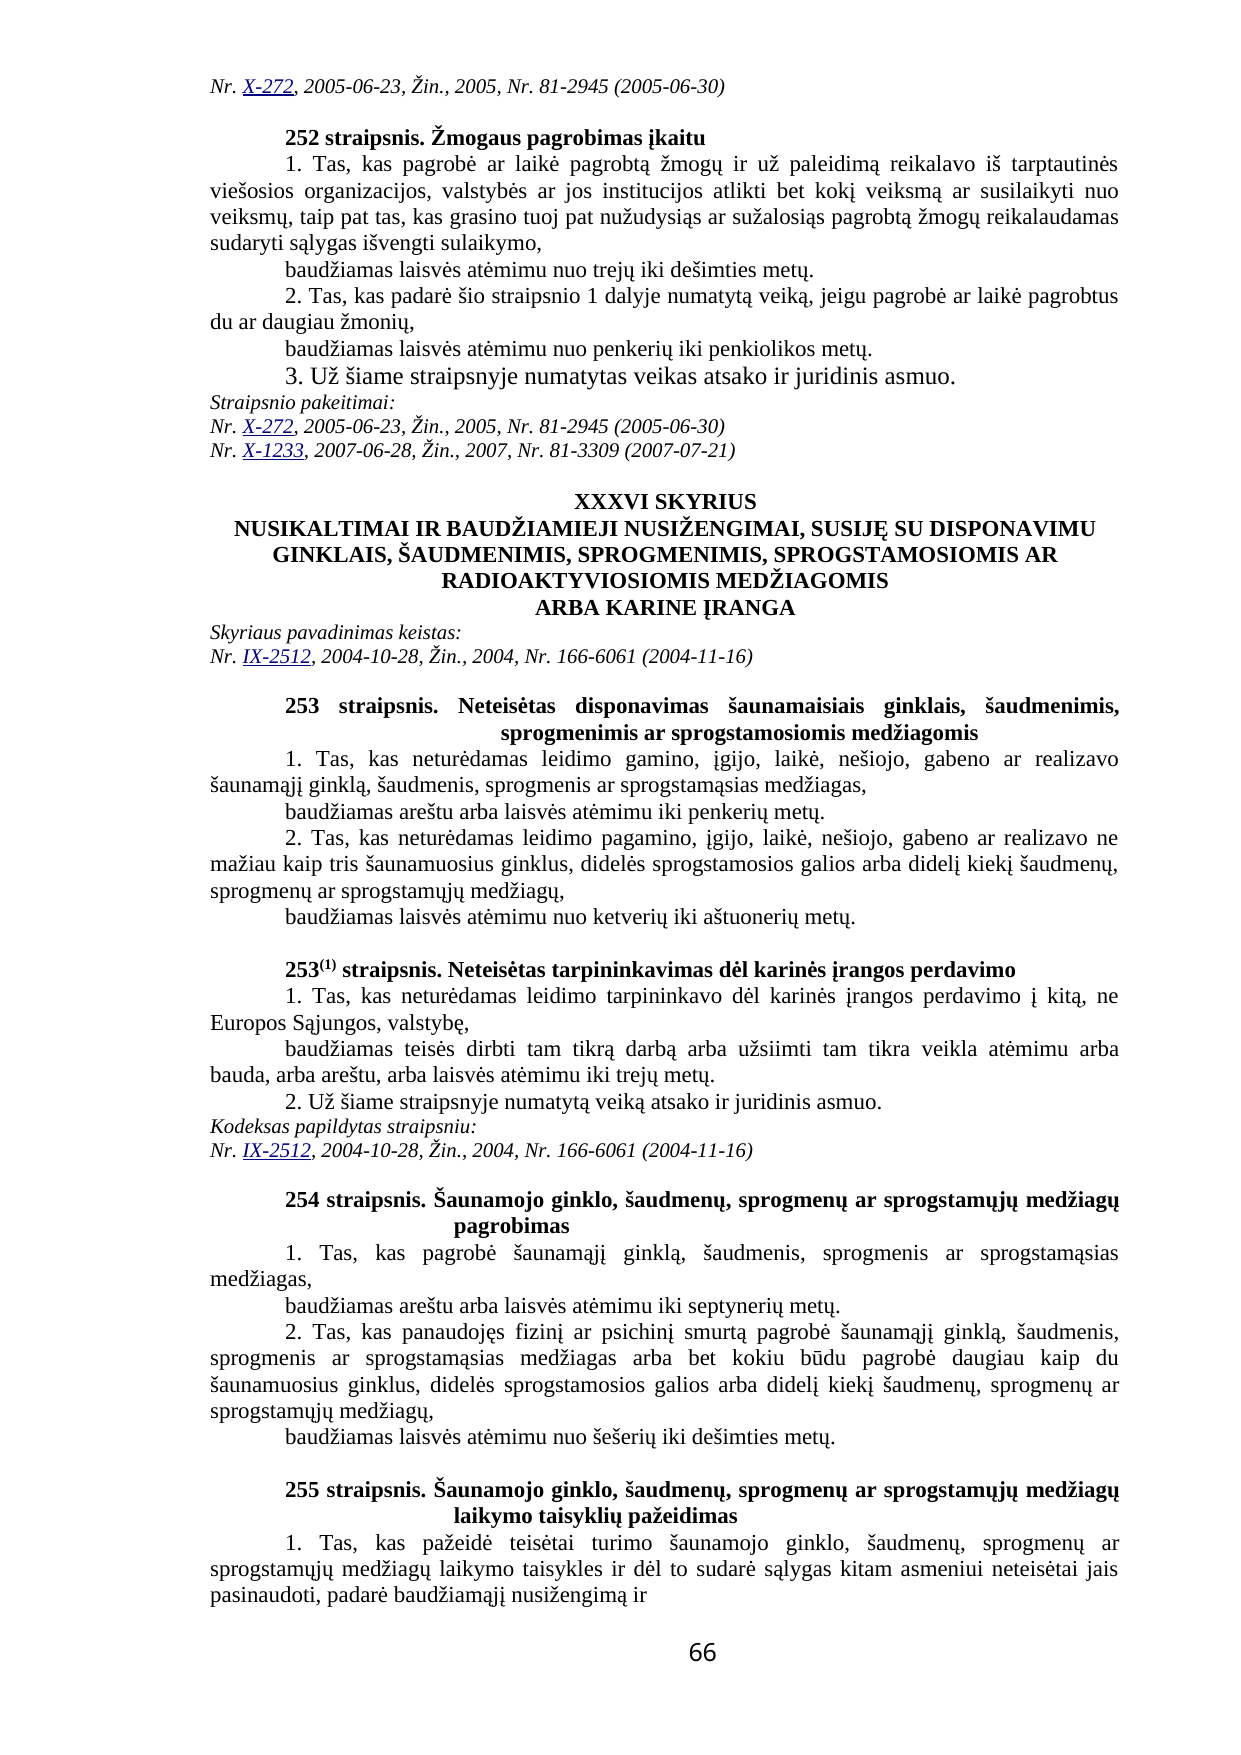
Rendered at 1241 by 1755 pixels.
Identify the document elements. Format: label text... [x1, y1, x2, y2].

text baudžiamas laisvės atėmimu nuo trejų iki dešimties metų. [210, 256, 1120, 282]
text baudžiamas teisės dirbti tam tikrą darbą arba užsiimti tam tikra veikla atėmimu arba bauda, arba areštu, arba laisvės atėmimu iki trejų metų. [210, 1035, 1120, 1088]
text 2. Už šiame straipsnyje numatytą veiką atsako ir juridinis asmuo. [285, 1088, 1120, 1114]
text 253 straipsnis. Neteisėtas disponavimas šaunamaisiais ginklais, šaudmenimis, sprogmenimis ar sprogstamosiomis medžiagomis [285, 692, 1120, 745]
text Nr. IX-2512, 2004-10-28, Žin., 2004, Nr. 166-6061 (2004-11-16) [210, 644, 1120, 668]
text NUSIKALTIMAI IR BAUDŽIAMIEJI NUSIŽENGIMAI, SUSIJĘ SU DISPONAVIMU GINKLAIS, ŠAUDMENIMIS, SPROGMENIMIS, SPROGSTAMOSIOMIS AR RADIOAKTYVIOSIOMIS MEDŽIAGOMIS [210, 515, 1120, 594]
text Nr. X-272, 2005-06-23, Žin., 2005, Nr. 81-2945 (2005-06-30) [210, 73, 1120, 98]
text baudžiamas laisvės atėmimu nuo šešerių iki dešimties metų. [210, 1423, 1120, 1450]
text baudžiamas laisvės atėmimu nuo ketverių iki aštuonerių metų. [210, 903, 1120, 929]
text 1. Tas, kas pagrobė šaunamąjį ginklą, šaudmenis, sprogmenis ar sprogstamąsias medžiagas, [210, 1239, 1120, 1292]
text Nr. IX-2512, 2004-10-28, Žin., 2004, Nr. 166-6061 (2004-11-16) [210, 1138, 1120, 1162]
text Nr. X-1233, 2007-06-28, Žin., 2007, Nr. 81-3309 (2007-07-21) [210, 438, 1120, 462]
text 254 straipsnis. Šaunamojo ginklo, šaudmenų, sprogmenų ar sprogstamųjų medžiagų pagrobimas [285, 1186, 1120, 1239]
text 2. Tas, kas panaudojęs fizinį ar psichinį smurtą pagrobė šaunamąjį ginklą, šaudmenis, sprogmenis ar sprogstamąsias medžiagas arba bet kokiu būdu pagrobė daugiau kaip du šaunamuosius ginklus, didelės sprogstamosios galios arba didelį kiekį šaudmenų, sprogmenų ar sprogstamųjų medžiagų, [210, 1318, 1120, 1423]
text 1. Tas, kas pažeidė teisėtai turimo šaunamojo ginklo, šaudmenų, sprogmenų ar sprogstamųjų medžiagų laikymo taisykles ir dėl to sudarė sąlygas kitam asmeniui neteisėtai jais pasinaudoti, padarė baudžiamąjį nusižengimą ir [210, 1529, 1120, 1608]
text 1. Tas, kas neturėdamas leidimo gamino, įgijo, laikė, nešiojo, gabeno ar realizavo šaunamąjį ginklą, šaudmenis, sprogmenis ar sprogstamąsias medžiagas, [210, 745, 1120, 798]
text Kodeksas papildytas straipsniu: [210, 1114, 1120, 1138]
text baudžiamas areštu arba laisvės atėmimu iki penkerių metų. [210, 798, 1120, 824]
text ARBA KARINE ĮRANGA [210, 594, 1120, 620]
text 2. Tas, kas padarė šio straipsnio 1 dalyje numatytą veiką, jeigu pagrobė ar laikė pagrobtus du ar daugiau žmonių, [210, 282, 1120, 335]
text baudžiamas laisvės atėmimu nuo penkerių iki penkiolikos metų. [210, 335, 1120, 361]
text 3. Už šiame straipsnyje numatytas veikas atsako ir juridinis asmuo. [210, 361, 1120, 390]
text XXXVI SKYRIUS [210, 488, 1120, 515]
text 255 straipsnis. Šaunamojo ginklo, šaudmenų, sprogmenų ar sprogstamųjų medžiagų laikymo taisyklių pažeidimas [285, 1476, 1120, 1529]
text 253(1) straipsnis. Neteisėtas tarpininkavimas dėl karinės įrangos perdavimo [210, 956, 1120, 982]
text 252 straipsnis. Žmogaus pagrobimas įkaitu [210, 124, 1120, 150]
text 2. Tas, kas neturėdamas leidimo pagamino, įgijo, laikė, nešiojo, gabeno ar realizavo ne mažiau kaip tris šaunamuosius ginklus, didelės sprogstamosios galios arba didelį kiekį šaudmenų, sprogmenų ar sprogstamųjų medžiagų, [210, 824, 1120, 903]
text 1. Tas, kas neturėdamas leidimo tarpininkavo dėl karinės įrangos perdavimo į kitą, ne Europos Sąjungos, valstybę, [210, 982, 1120, 1035]
text Straipsnio pakeitimai: [210, 390, 1120, 414]
text 1. Tas, kas pagrobė ar laikė pagrobtą žmogų ir už paleidimą reikalavo iš tarptautinės viešosios organizacijos, valstybės ar jos institucijos atlikti bet kokį veiksmą ar susilaikyti nuo veiksmų, taip pat tas, kas grasino tuoj pat nužudysiąs ar sužalosiąs pagrobtą žmogų reikalaudamas sudaryti sąlygas išvengti sulaikymo, [210, 150, 1120, 256]
text Skyriaus pavadinimas keistas: [210, 620, 1120, 644]
text baudžiamas areštu arba laisvės atėmimu iki septynerių metų. [210, 1292, 1120, 1318]
text Nr. X-272, 2005-06-23, Žin., 2005, Nr. 81-2945 (2005-06-30) [210, 414, 1120, 438]
